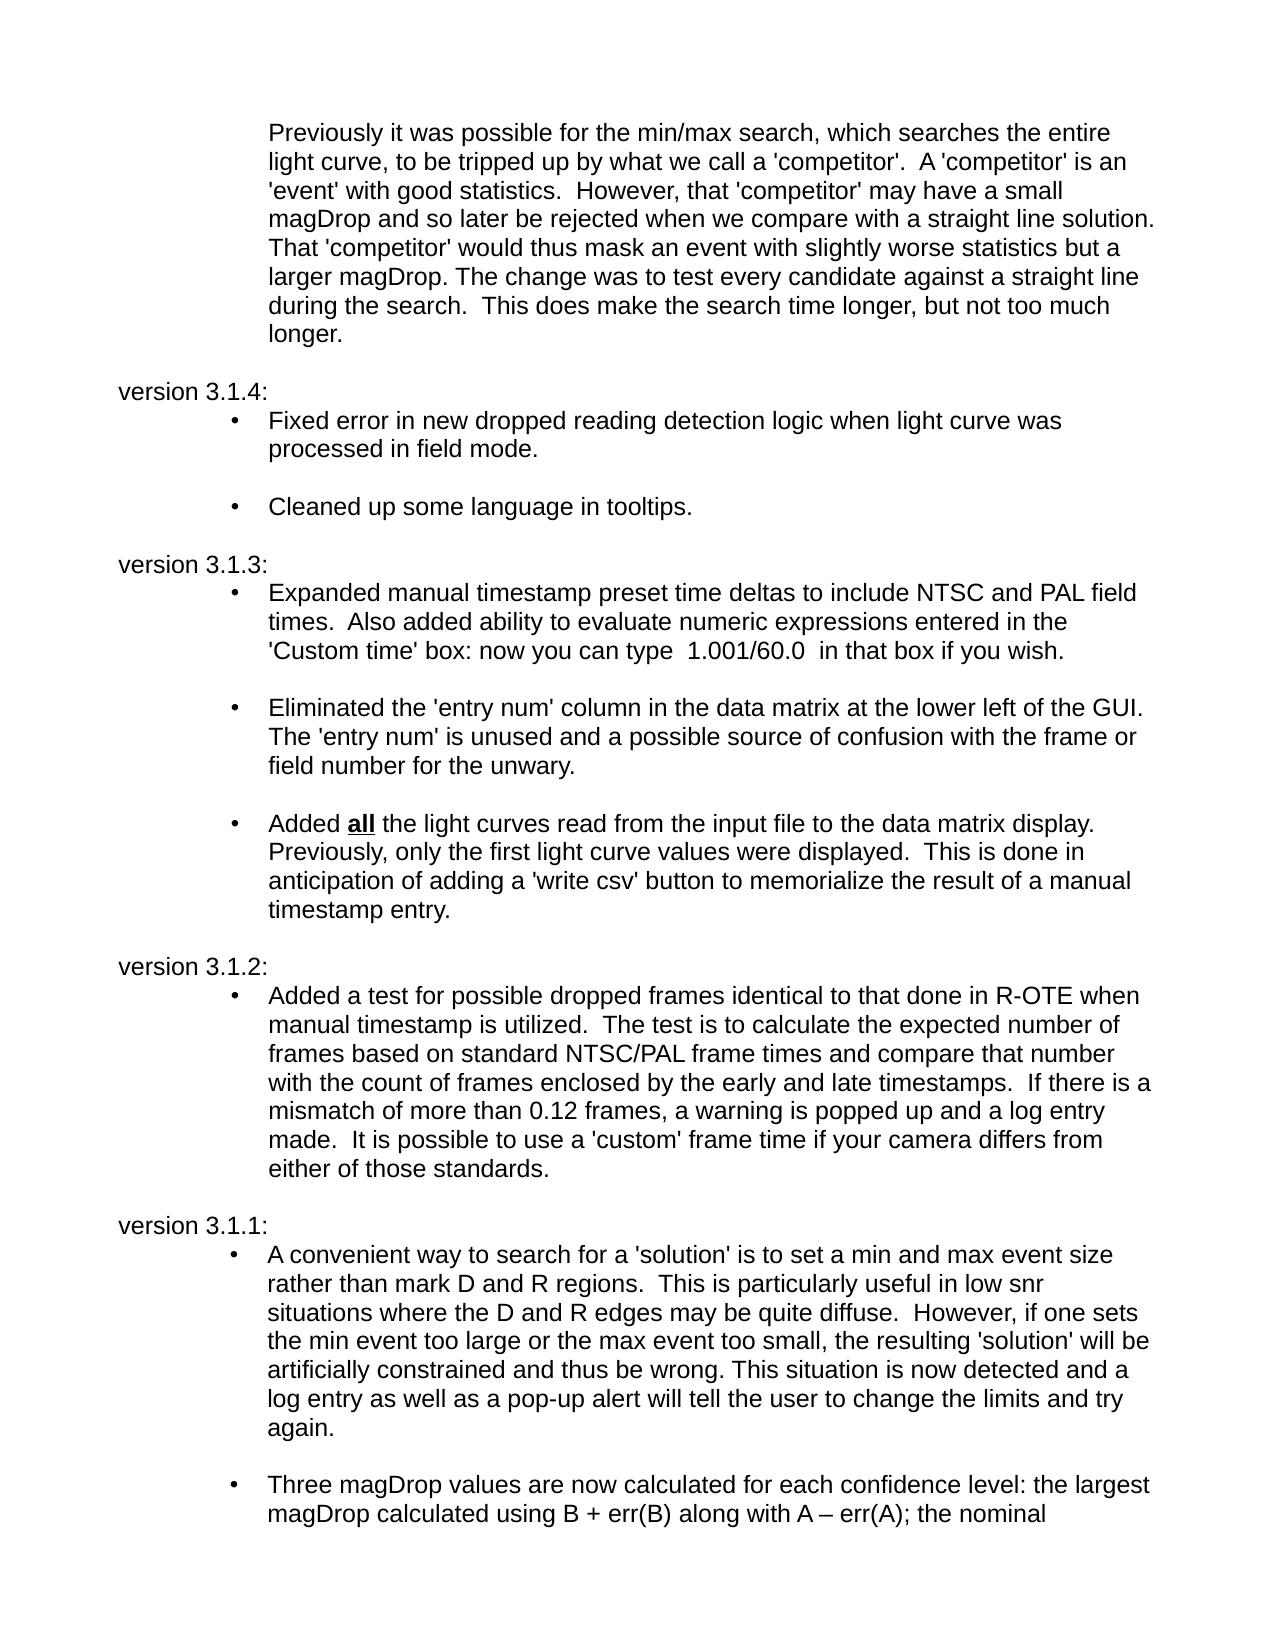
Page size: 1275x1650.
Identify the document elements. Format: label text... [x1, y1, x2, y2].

list Added all the light curves read from the input file to the data matrix display. Previously, only the first light curve values were displayed. This is done in anticipation of adding a 'write csv' button to memorialize the result of a manual timestamp entry. [231, 808, 1157, 952]
list A convenient way to search for a 'solution' is to set a min and max event size rather than mark D and R regions. This is particularly useful in low snr situations where the D and R edges may be quite diffuse. However, if one sets the min event too large or the max event too small, the resulting 'solution' will be artificially constrained and thus be wrong. This situation is now detected and a log entry as well as a pop-up alert will tell the user to change the limits and try again. [229, 1240, 1157, 1470]
list Added a test for possible dropped frames identical to that done in R-OTE when manual timestamp is utilized. The test is to calculate the expected number of frames based on standard NTSC/PAL frame times and compare that number with the count of frames enclosed by the early and late timestamps. If there is a mismatch of more than 0.12 frames, a warning is popped up and a log entry made. It is possible to use a 'custom' frame time if your camera differs from either of those standards. [231, 981, 1157, 1211]
list Eliminated the 'entry num' column in the data matrix at the lower left of the GUI. The 'entry num' is unused and a possible source of confusion with the frame or field number for the unwary. [231, 693, 1157, 808]
text version 3.1.1: [118, 1211, 1157, 1240]
list Expanded manual timestamp preset time deltas to include NTSC and PAL field times. Also added ability to evaluate numeric expressions entered in the 'Custom time' box: now you can type 1.001/60.0 in that box if you wish. [231, 578, 1157, 693]
text version 3.1.4: [118, 377, 1157, 406]
list Previously it was possible for the min/max search, which searches the entire light curve, to be tripped up by what we call a 'competitor'. A 'competitor' is an 'event' with good statistics. However, that 'competitor' may have a small magDrop and so later be rejected when we compare with a straight line solution. That 'competitor' would thus mask an event with slightly worse statistics but a larger magDrop. The change was to test every candidate against a straight line during the search. This does make the search time longer, but not too much longer. [231, 118, 1157, 377]
list Cleaned up some language in tooltips. [231, 492, 1157, 549]
list Three magDrop values are now calculated for each confidence level: the largest magDrop calculated using B + err(B) along with A – err(A); the nominal [229, 1470, 1157, 1528]
text version 3.1.3: [118, 549, 1157, 578]
list Fixed error in new dropped reading detection logic when light curve was processed in field mode. [231, 406, 1157, 492]
text version 3.1.2: [118, 952, 1157, 981]
